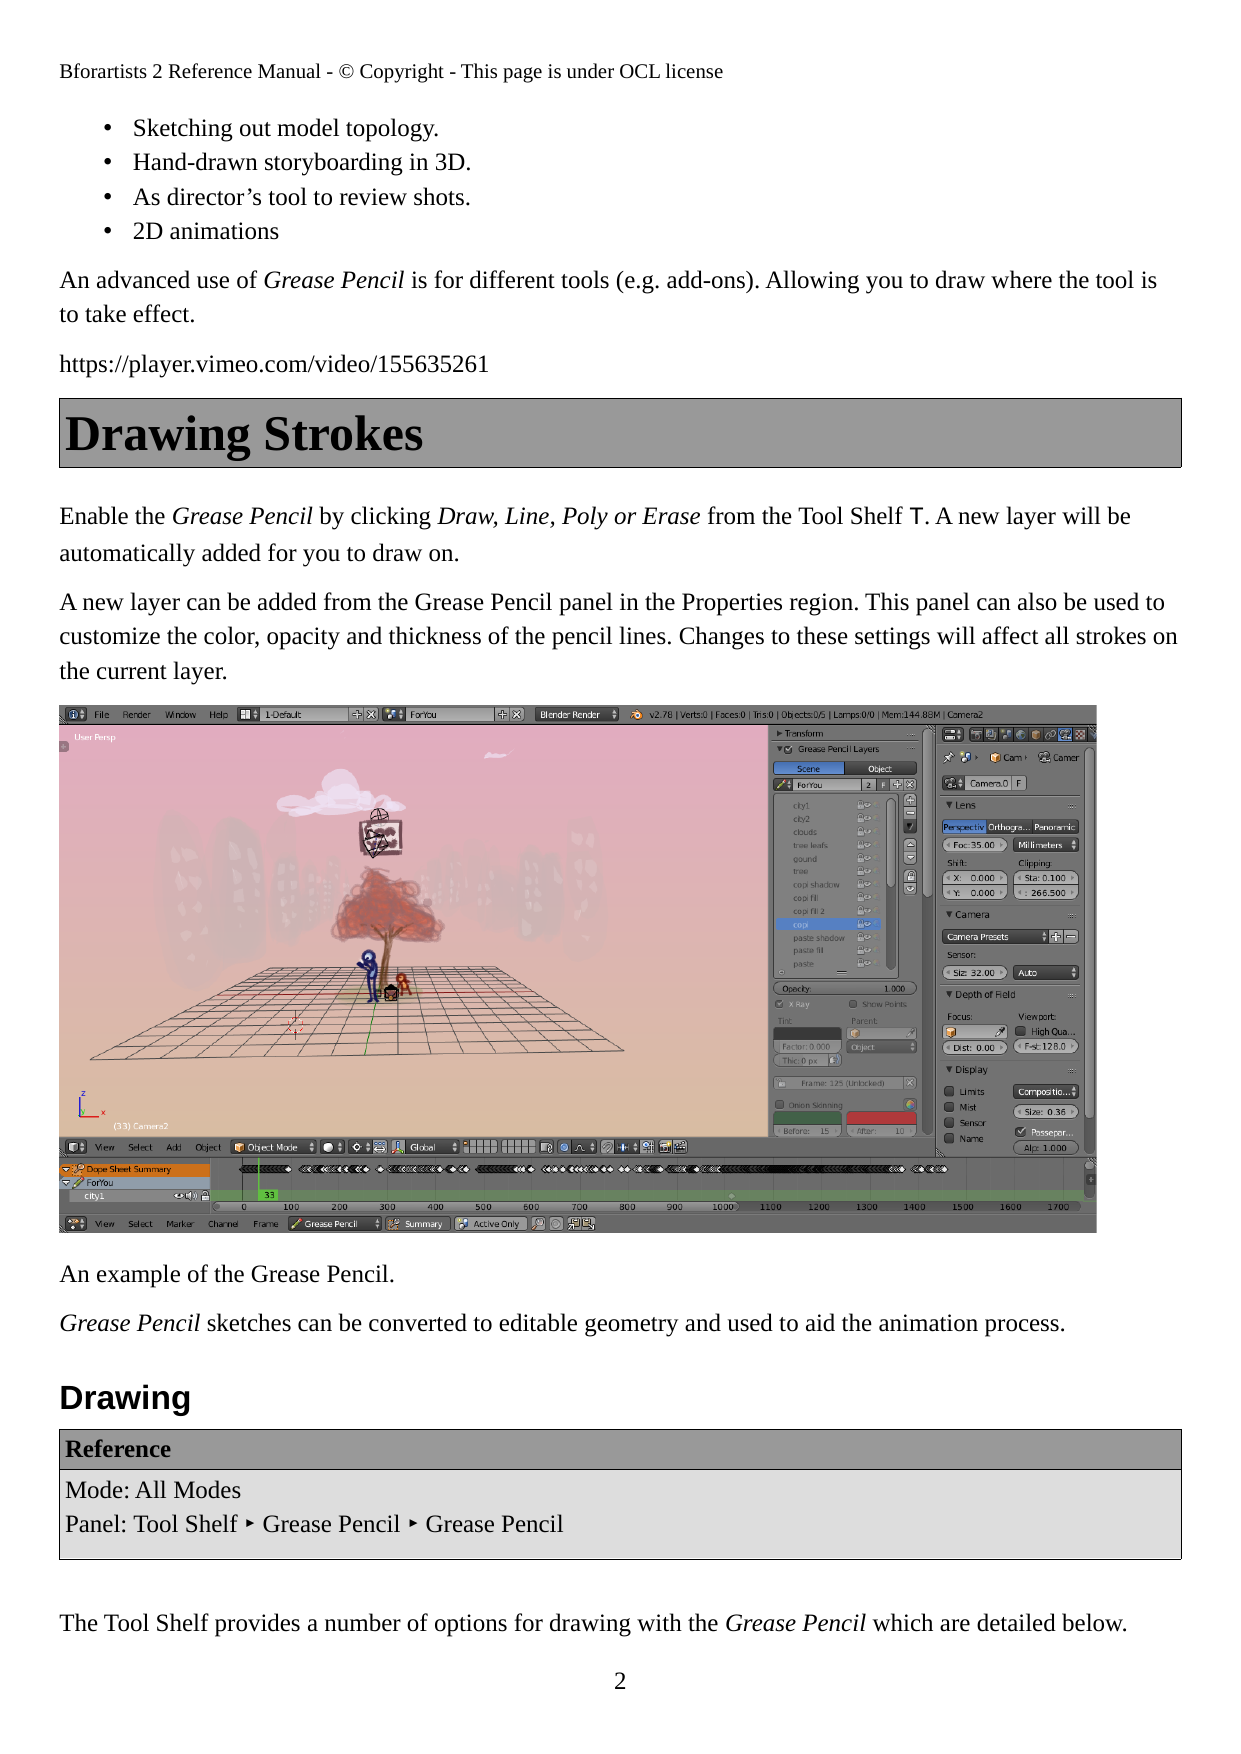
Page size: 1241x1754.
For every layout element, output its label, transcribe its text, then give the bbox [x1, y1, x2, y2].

table_cell Mode: All Modes Panel: Tool Shelf ‣ Grease Pencil ‣ Grease Pencil [60, 1470, 1181, 1558]
list Hand-drawn storyboarding in 3D. [103, 147, 1181, 176]
text Grease Pencil sketches can be converted to editable geometry and used to aid the animation process. [59, 1308, 1181, 1336]
text An advanced use of Grease Pencil is for different tools (e.g. add-ons). Allowing you to draw where the tool is to take effect. [59, 265, 1181, 328]
subtitle Drawing [59, 1378, 1181, 1416]
list Sketching out model topology. [103, 113, 1181, 141]
list As director’s tool to review shots. [103, 182, 1181, 210]
text An example of the Grease Pencil. [59, 1259, 1181, 1287]
text The Tool Shelf provides a number of options for drawing with the Grease Pencil which are detailed below. [59, 1608, 1181, 1636]
list 2D animations [103, 216, 1181, 245]
text Enable the Grease Pencil by clicking Draw, Line, Poly or Erase from the Tool Shelf T. A new layer will be automatically added for you to draw on. [59, 468, 1181, 567]
table_header Reference [60, 1430, 1181, 1469]
picture [59, 705, 1097, 1233]
text https://player.vimeo.com/video/155635261 [59, 349, 1181, 377]
text A new layer can be added from the Grease Pencil panel in the Properties region. This panel can also be used to customize the color, opacity and thickness of the pencil lines. Changes to these settings will affect all strokes on the current layer. [59, 587, 1181, 685]
table_header Drawing Strokes [60, 399, 1181, 467]
